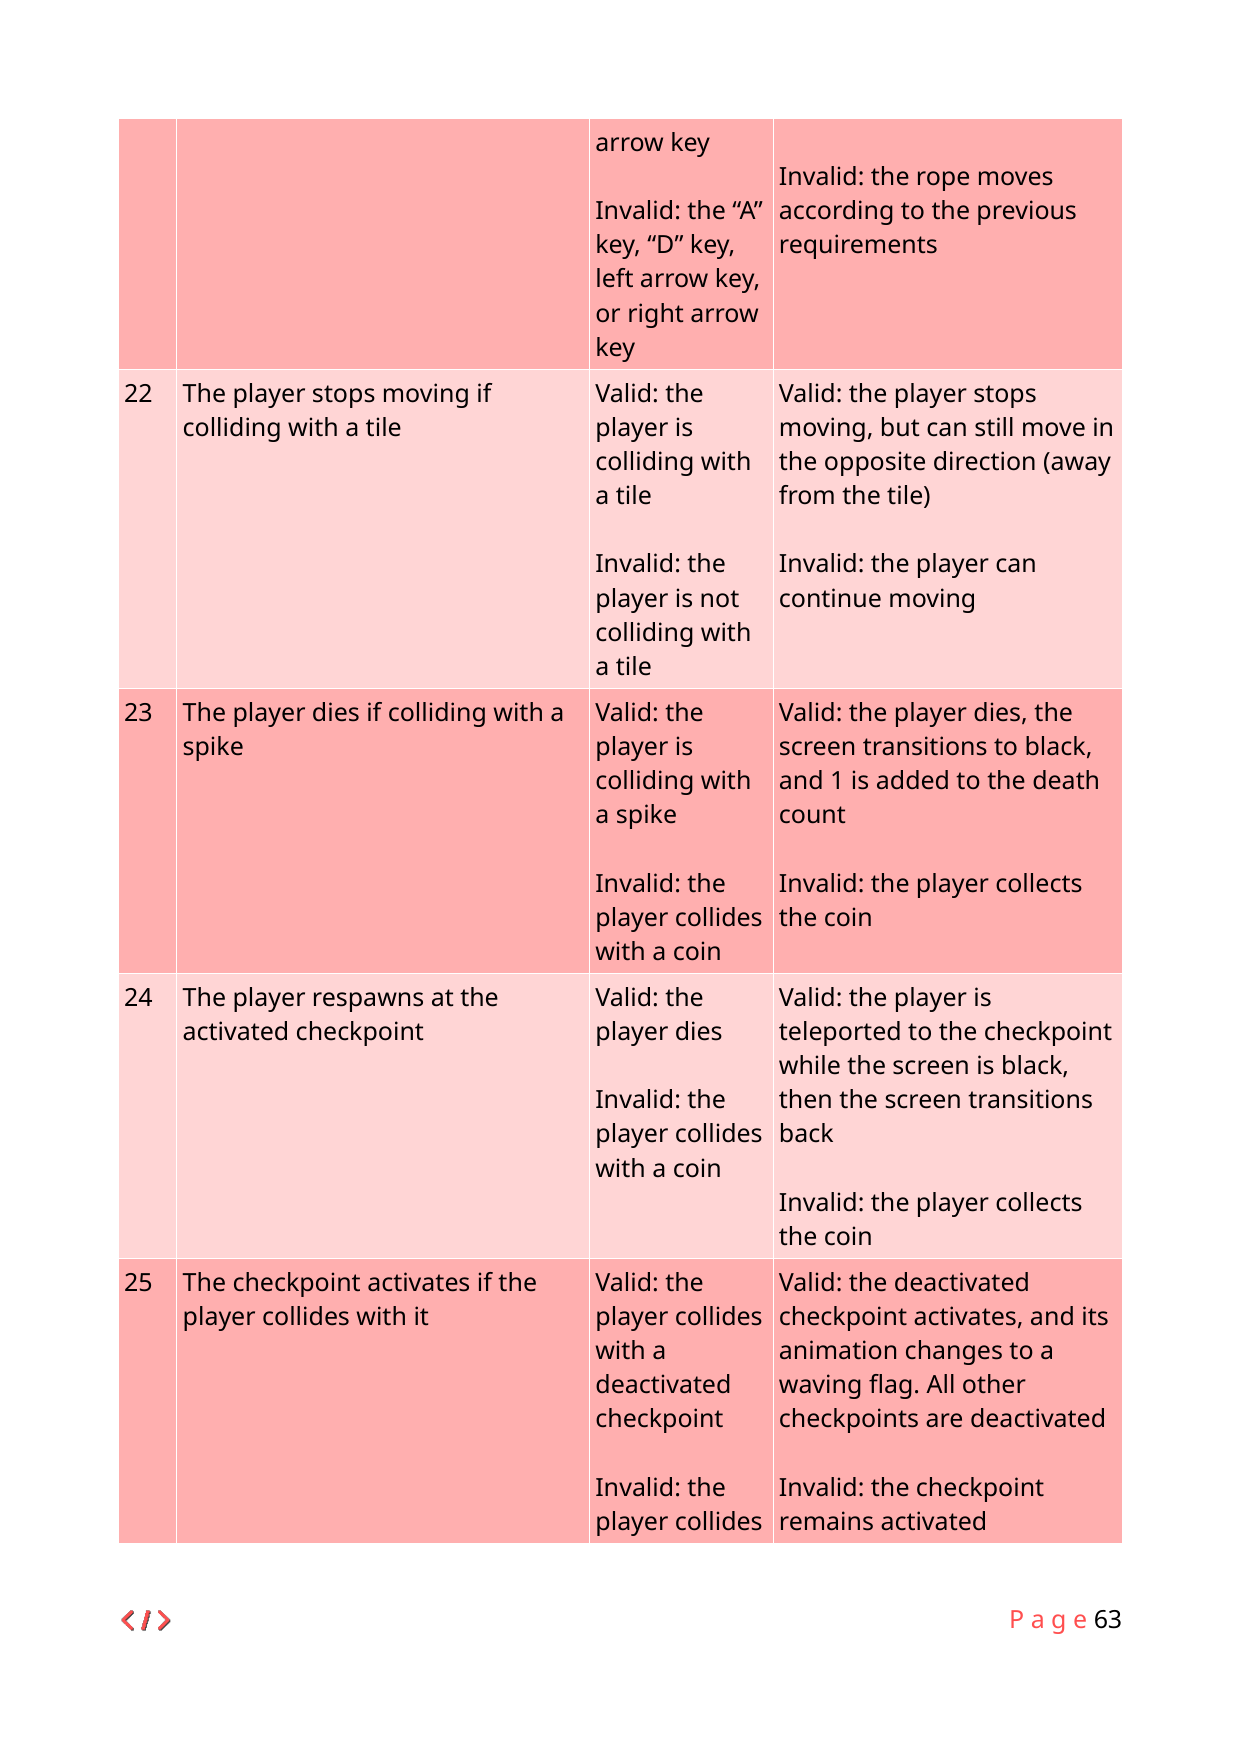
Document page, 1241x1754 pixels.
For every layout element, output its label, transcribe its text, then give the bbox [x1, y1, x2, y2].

table_cell Invalid: the rope moves according to the previous requirements [774, 119, 1122, 369]
table_cell Valid: the player dies, the screen transitions to black, and 1 is added to the death count Invalid: the player collects the coin [774, 689, 1122, 973]
table_cell The player dies if colliding with a spike [177, 689, 589, 973]
table_cell Valid: the player stops moving, but can still move in the opposite direction (away from the tile) Invalid: the player can continue moving [774, 370, 1122, 688]
picture [116, 1591, 175, 1649]
table_cell The player stops moving if colliding with a tile [177, 370, 589, 688]
table_cell 22 [119, 370, 176, 688]
table_cell 25 [119, 1259, 176, 1543]
table_cell Valid: the deactivated checkpoint activates, and its animation changes to a waving flag. All other checkpoints are deactivated Invalid: the checkpoint remains activated [774, 1259, 1122, 1543]
table_cell arrow key Invalid: the “A” key, “D” key, left arrow key, or right arrow key [590, 119, 773, 369]
table_cell Valid: the player is colliding with a tile Invalid: the player is not colliding with a tile [590, 370, 773, 688]
table_cell 23 [119, 689, 176, 973]
table_cell Valid: the player is teleported to the checkpoint while the screen is black, then the screen transitions back Invalid: the player collects the coin [774, 974, 1122, 1258]
table_cell [177, 119, 589, 369]
table_cell Valid: the player dies Invalid: the player collides with a coin [590, 974, 773, 1258]
table_cell 24 [119, 974, 176, 1258]
table_cell The checkpoint activates if the player collides with it [177, 1259, 589, 1543]
table_cell Valid: the player collides with a deactivated checkpoint Invalid: the player collides [590, 1259, 773, 1543]
table_cell [119, 119, 176, 369]
table_cell Valid: the player is colliding with a spike Invalid: the player collides with a coin [590, 689, 773, 973]
table_cell The player respawns at the activated checkpoint [177, 974, 589, 1258]
